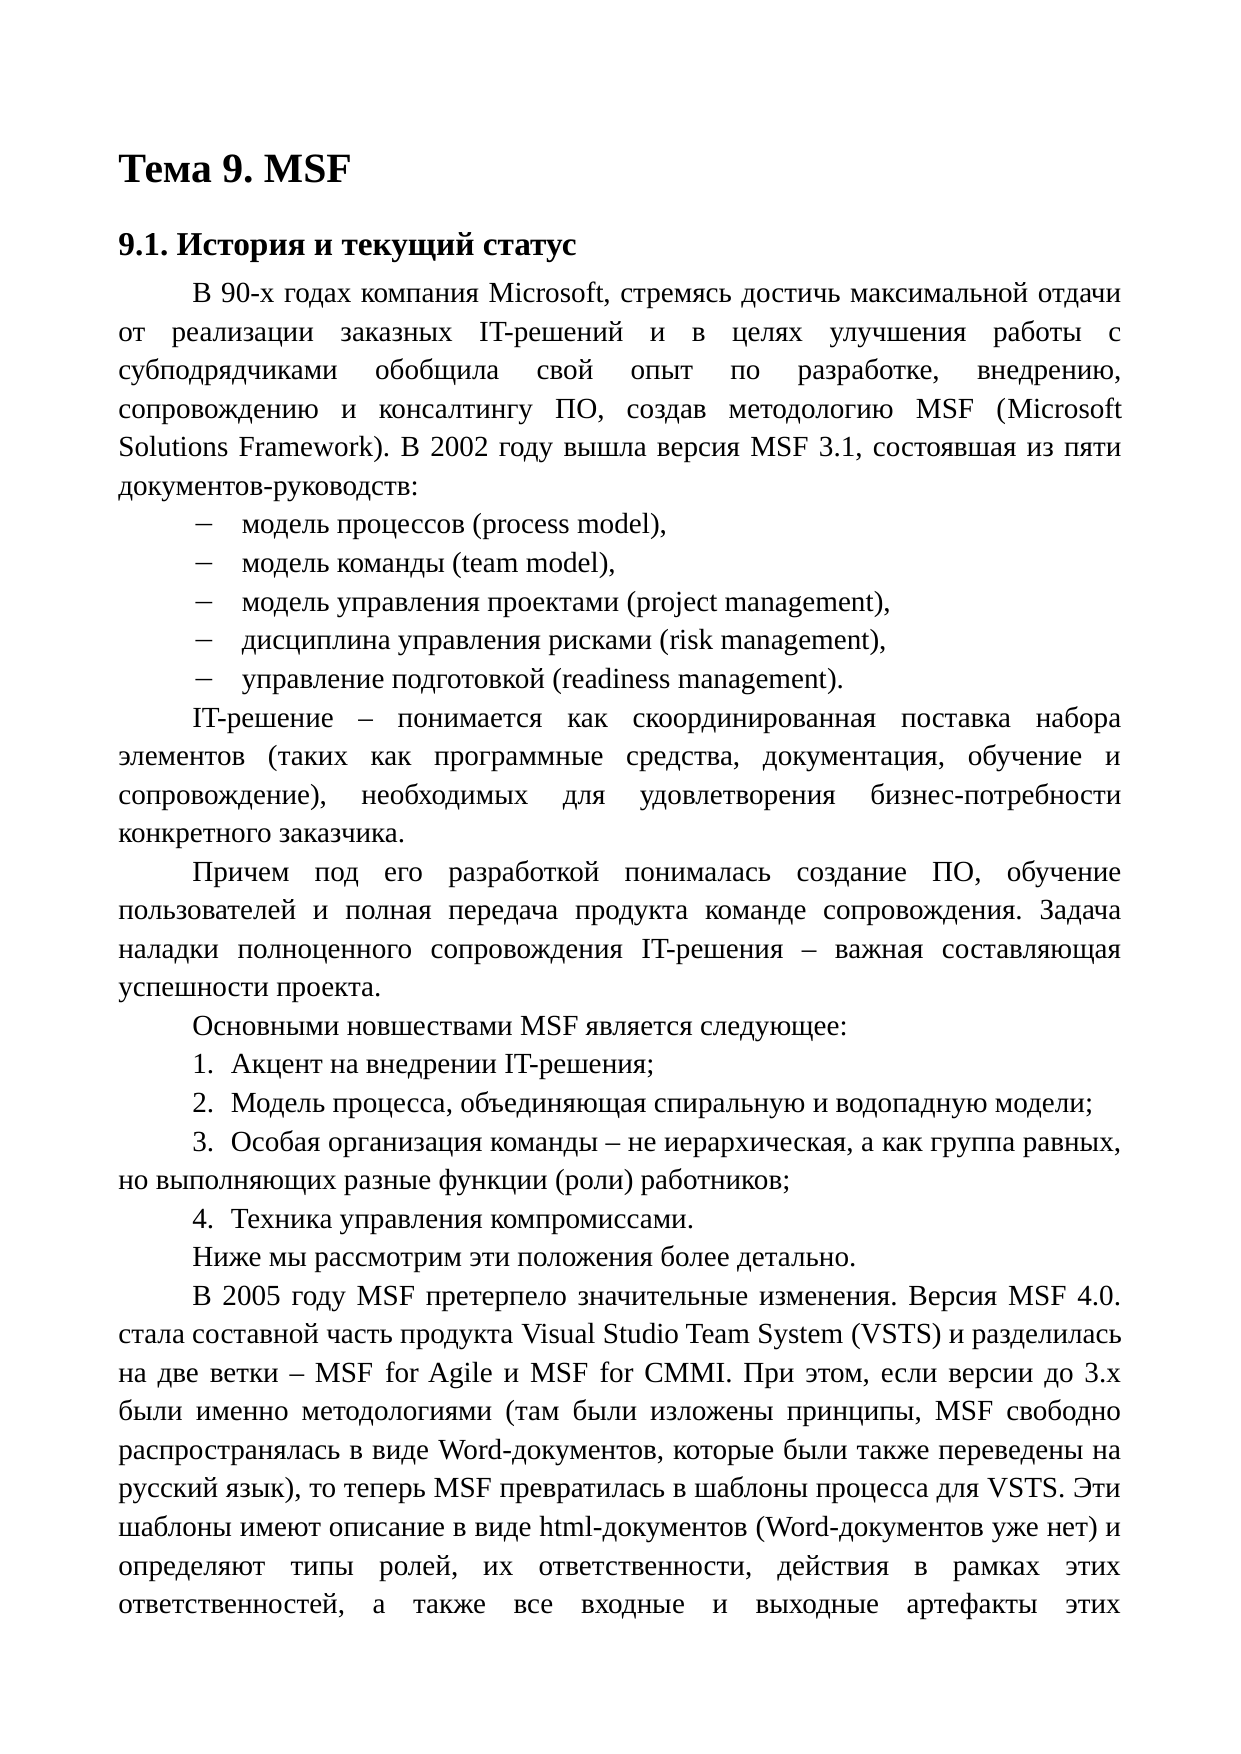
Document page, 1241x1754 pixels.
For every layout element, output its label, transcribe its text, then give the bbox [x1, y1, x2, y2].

text Ниже мы рассмотрим эти положения более детально. [118, 1239, 1122, 1273]
text Причем под его разработкой понималась создание ПО, обучение пользователей и полная передача продукта команде сопровождения. Задача наладки полноценного сопровождения IT-решения – важная составляющая успешности проекта. [118, 854, 1122, 1003]
subtitle Тема 9. MSF [118, 143, 1122, 191]
list модель команды (team model), [118, 545, 1122, 579]
list Модель процесса, объединяющая спиральную и водопадную модели; [118, 1085, 1122, 1119]
subtitle 9.1. История и текущий статус [118, 224, 1122, 263]
list Особая организация команды – не иерархическая, а как группа равных, но выполняющих разные функции (роли) работников; [118, 1124, 1122, 1196]
list управление подготовкой (readiness management). [118, 661, 1122, 695]
list Техника управления компромиссами. [118, 1201, 1122, 1234]
text Основными новшествами MSF является следующее: [118, 1008, 1122, 1042]
list Акцент на внедрении IT-решения; [118, 1047, 1122, 1080]
list дисциплина управления рисками (risk management), [118, 622, 1122, 656]
text В 90-х годах компания Microsoft, стремясь достичь максимальной отдачи от реализации заказных IT-решений и в целях улучшения работы с субподрядчиками обобщила свой опыт по разработке, внедрению, сопровождению и консалтингу ПО, создав методологию MSF (Microsoft Solutions Framework). В 2002 году вышла версия MSF 3.1, состоявшая из пяти документов-руководств: [118, 275, 1122, 501]
list модель процессов (process model), [118, 506, 1122, 540]
text В 2005 году MSF претерпело значительные изменения. Версия MSF 4.0. стала составной часть продукта Visual Studio Team System (VSTS) и разделилась на две ветки – MSF for Agile и MSF for CMMI. При этом, если версии до 3.х были именно методологиями (там были изложены принципы, MSF свободно распространялась в виде Word-документов, которые были также переведены на русский язык), то теперь MSF превратилась в шаблоны процесса для VSTS. Эти шаблоны имеют описание в виде html-документов (Word-документов уже нет) и определяют типы ролей, их ответственности, действия в рамках этих ответственностей, а также все входные и выходные артефакты этих [118, 1278, 1122, 1620]
list модель управления проектами (project management), [118, 584, 1122, 617]
text IT-решение – понимается как скоординированная поставка набора элементов (таких как программные средства, документация, обучение и сопровождение), необходимых для удовлетворения бизнес-потребности конкретного заказчика. [118, 700, 1122, 849]
